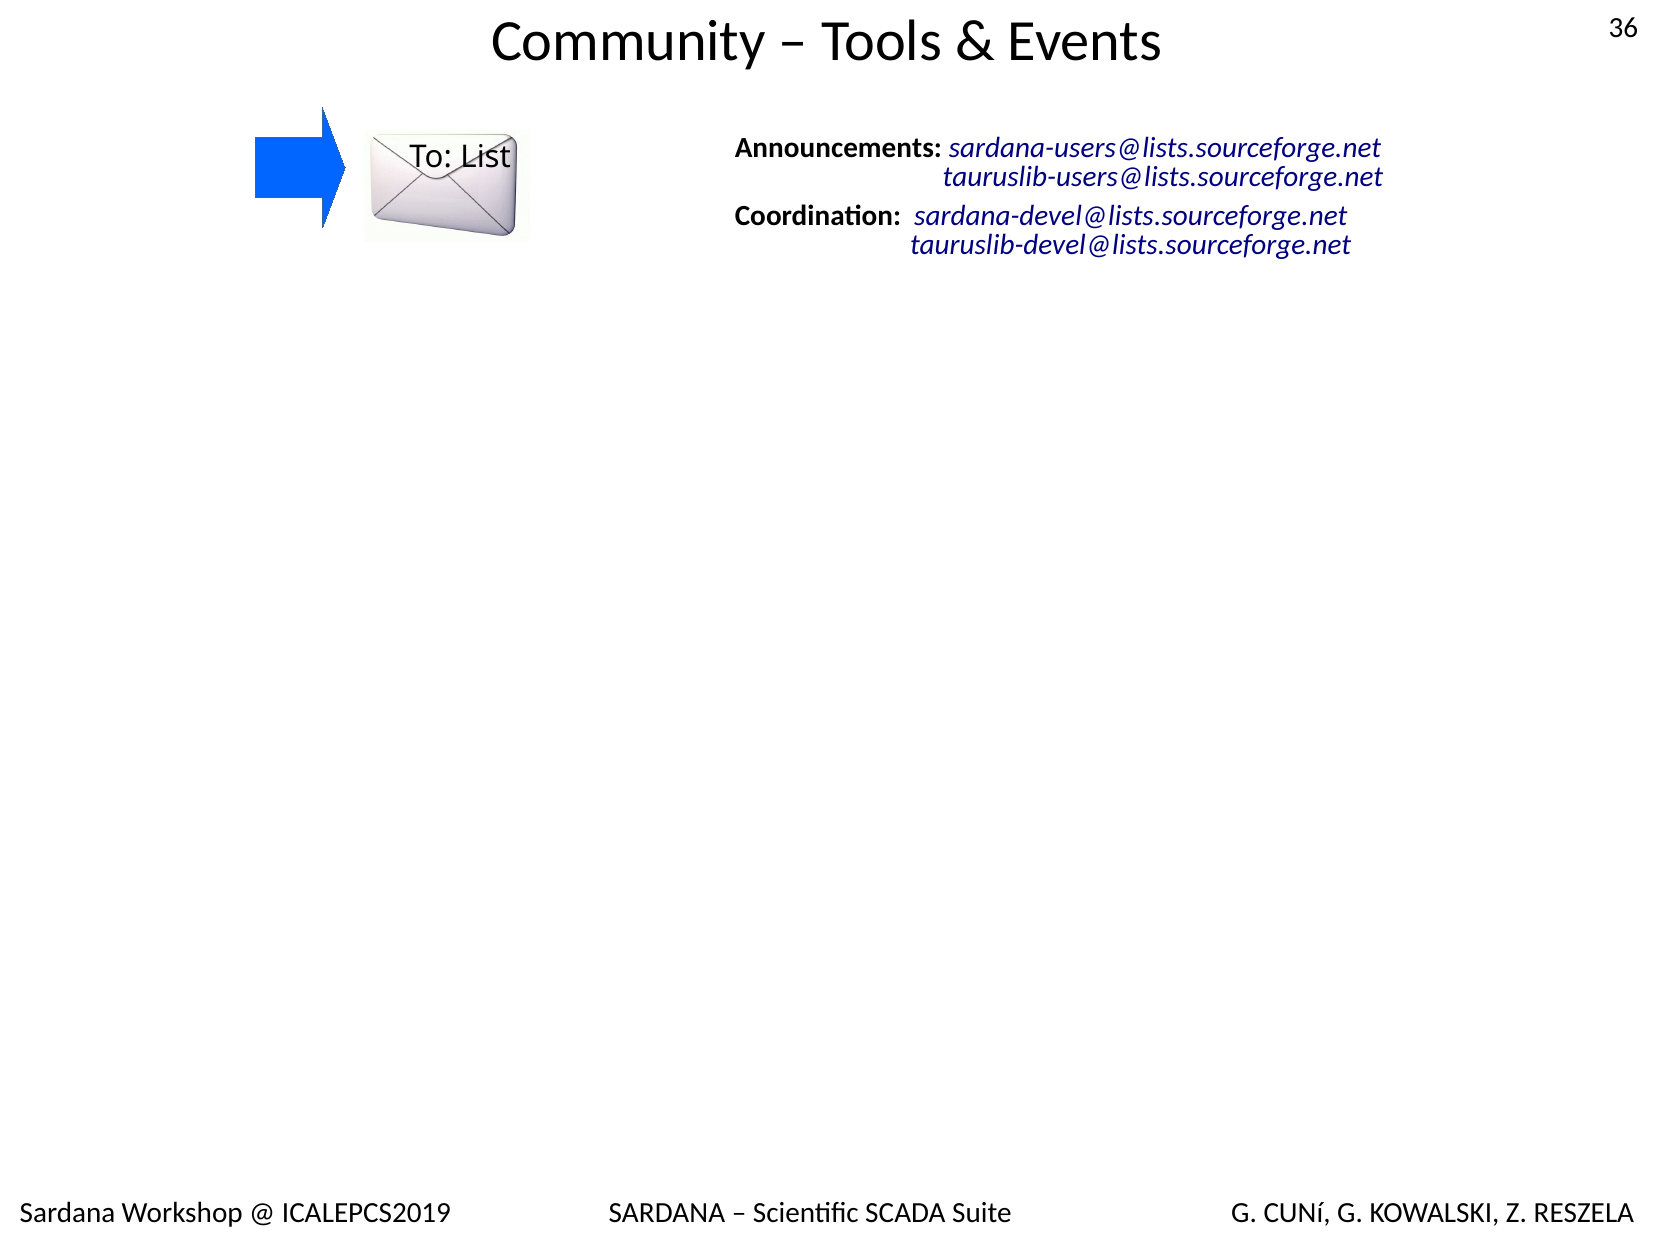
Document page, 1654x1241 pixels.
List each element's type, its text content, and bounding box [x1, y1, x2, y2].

title Community – Tools & Events [82, 2, 1571, 91]
picture [364, 129, 530, 242]
text_box Announcements: sardana-users@lists.sourceforge.net tauruslib-users@lists.sourceforge.net [720, 98, 1456, 231]
text_box Coordination: sardana-devel@lists.sourceforge.net tauruslib-devel@lists.sourceforge.net [720, 196, 1415, 273]
text_box To: List [394, 126, 530, 211]
text_box [255, 107, 346, 228]
